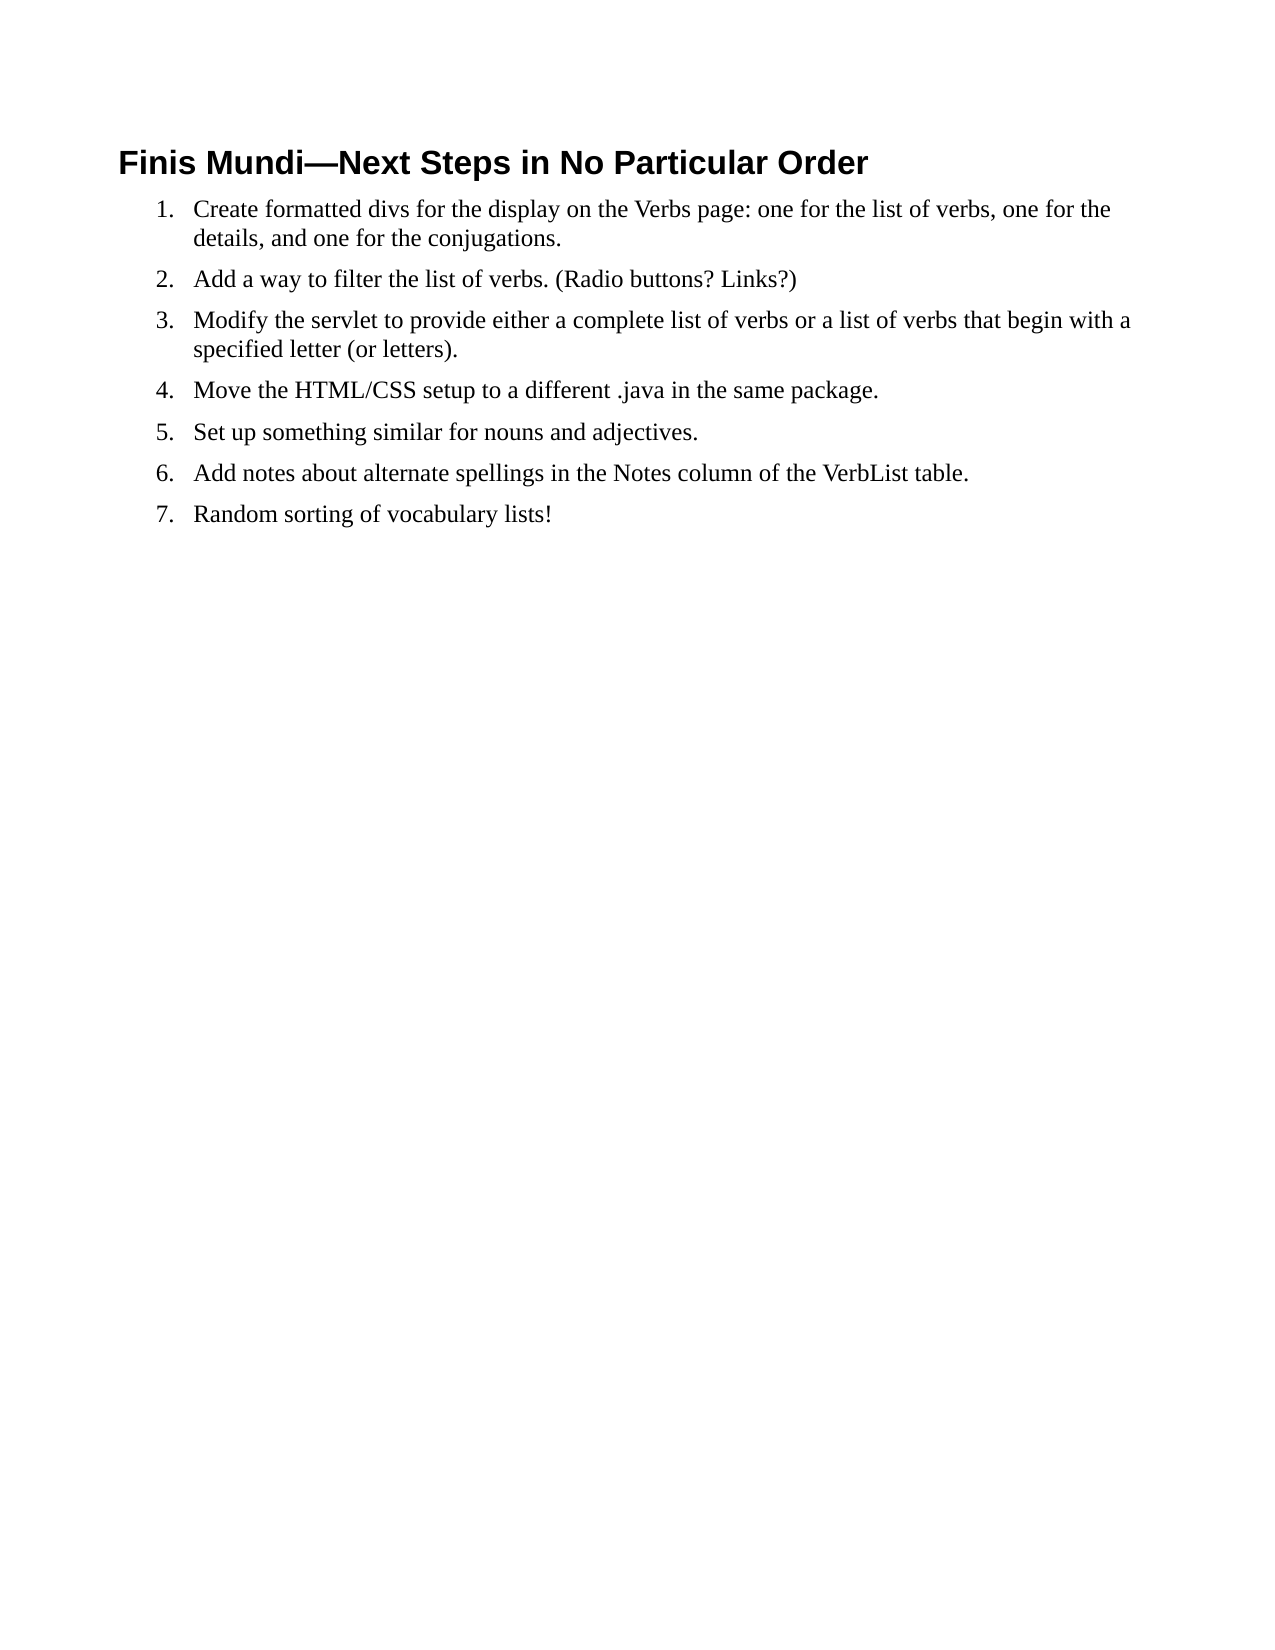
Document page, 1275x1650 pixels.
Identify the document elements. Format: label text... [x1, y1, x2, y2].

list Add notes about alternate spellings in the Notes column of the VerbList table. [156, 458, 1157, 487]
list Set up something similar for nouns and adjectives. [156, 417, 1157, 446]
subtitle Finis Mundi—Next Steps in No Particular Order [118, 143, 1157, 182]
list Add a way to filter the list of verbs. (Radio buttons? Links?) [156, 264, 1157, 293]
list Random sorting of vocabulary lists! [156, 499, 1157, 528]
list Create formatted divs for the display on the Verbs page: one for the list of verbs, one for the details, and one for the conjugations. [156, 194, 1157, 252]
list Modify the servlet to provide either a complete list of verbs or a list of verbs that begin with a specified letter (or letters). [156, 306, 1157, 363]
list Move the HTML/CSS setup to a different .java in the same package. [156, 376, 1157, 404]
